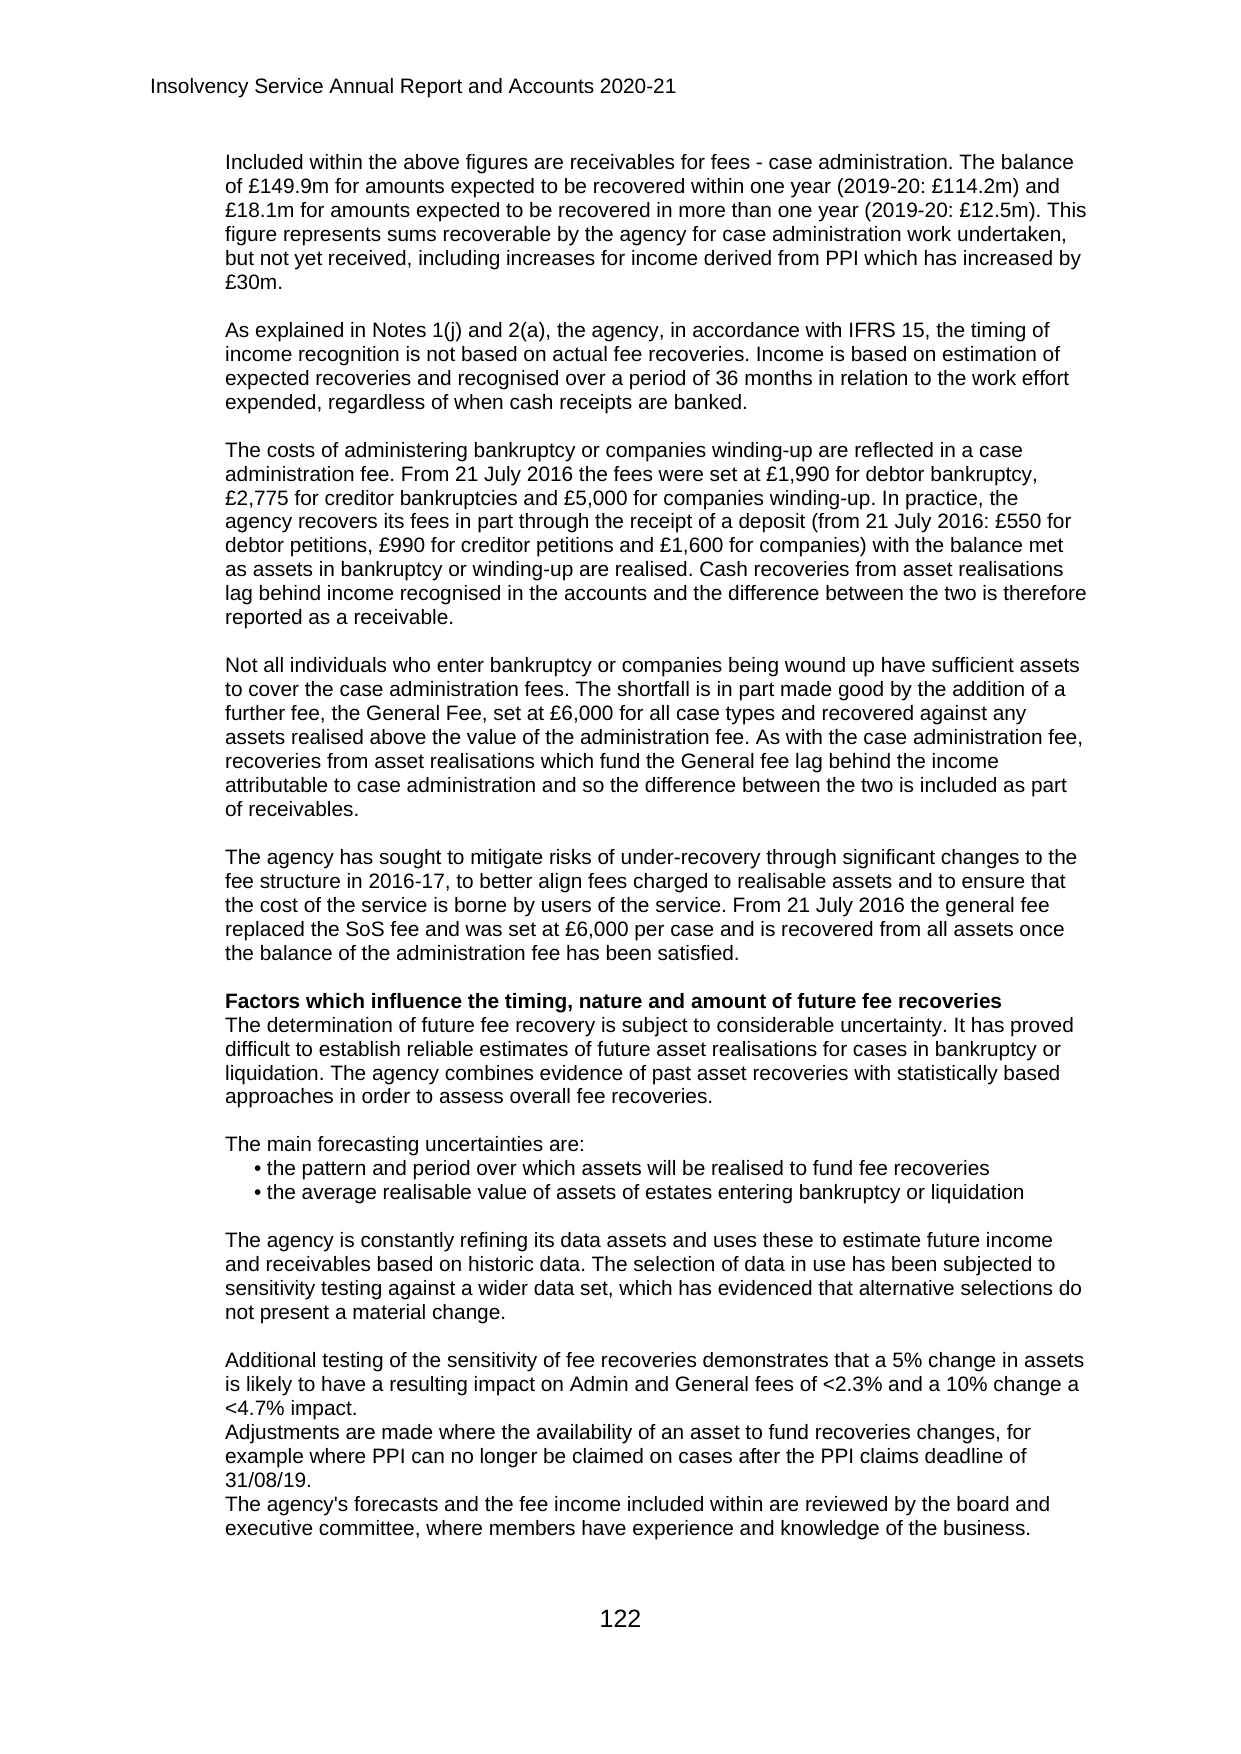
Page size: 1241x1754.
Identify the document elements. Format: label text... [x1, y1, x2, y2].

text The agency's forecasts and the fee income included within are reviewed by the board and executive committee, where members have experience and knowledge of the business. [225, 1492, 1090, 1539]
text • the pattern and period over which assets will be realised to fund fee recoveries [225, 1156, 1090, 1180]
text Not all individuals who enter bankruptcy or companies being wound up have sufficient assets to cover the case administration fees. The shortfall is in part made good by the addition of a further fee, the General Fee, set at £6,000 for all case types and recovered against any assets realised above the value of the administration fee. As with the case administration fee, recoveries from asset realisations which fund the General fee lag behind the income attributable to case administration and so the difference between the two is included as part of receivables. [225, 653, 1090, 821]
text Additional testing of the sensitivity of fee recoveries demonstrates that a 5% change in assets is likely to have a resulting impact on Admin and General fees of <2.3% and a 10% change a <4.7% impact. [225, 1348, 1090, 1420]
text • the average realisable value of assets of estates entering bankruptcy or liquidation [225, 1180, 1090, 1204]
text The determination of future fee recovery is subject to considerable uncertainty. It has proved difficult to establish reliable estimates of future asset realisations for cases in bankruptcy or liquidation. The agency combines evidence of past asset recoveries with statistically based approaches in order to assess overall fee recoveries. [225, 1012, 1090, 1108]
text Factors which influence the timing, nature and amount of future fee recoveries [225, 988, 1090, 1012]
text Adjustments are made where the availability of an asset to fund recoveries changes, for example where PPI can no longer be claimed on cases after the PPI claims deadline of 31/08/19. [225, 1420, 1090, 1492]
text Included within the above figures are receivables for fees - case administration. The balance of £149.9m for amounts expected to be recovered within one year (2019-20: £114.2m) and £18.1m for amounts expected to be recovered in more than one year (2019-20: £12.5m). This figure represents sums recoverable by the agency for case administration work undertaken, but not yet received, including increases for income derived from PPI which has increased by £30m. [225, 150, 1090, 294]
text The costs of administering bankruptcy or companies winding-up are reflected in a case administration fee. From 21 July 2016 the fees were set at £1,990 for debtor bankruptcy, £2,775 for creditor bankruptcies and £5,000 for companies winding-up. In practice, the agency recovers its fees in part through the receipt of a deposit (from 21 July 2016: £550 for debtor petitions, £990 for creditor petitions and £1,600 for companies) with the balance met as assets in bankruptcy or winding-up are realised. Cash recoveries from asset realisations lag behind income recognised in the accounts and the difference between the two is therefore reported as a receivable. [225, 437, 1090, 629]
text The main forecasting uncertainties are: [225, 1132, 1090, 1156]
text As explained in Notes 1(j) and 2(a), the agency, in accordance with IFRS 15, the timing of income recognition is not based on actual fee recoveries. Income is based on estimation of expected recoveries and recognised over a period of 36 months in relation to the work effort expended, regardless of when cash receipts are banked. [225, 318, 1090, 413]
text The agency is constantly refining its data assets and uses these to estimate future income and receivables based on historic data. The selection of data in use has been subjected to sensitivity testing against a wider data set, which has evidenced that alternative selections do not present a material change. [225, 1228, 1090, 1324]
text The agency has sought to mitigate risks of under-recovery through significant changes to the fee structure in 2016-17, to better align fees charged to realisable assets and to ensure that the cost of the service is borne by users of the service. From 21 July 2016 the general fee replaced the SoS fee and was set at £6,000 per case and is recovered from all assets once the balance of the administration fee has been satisfied. [225, 845, 1090, 964]
